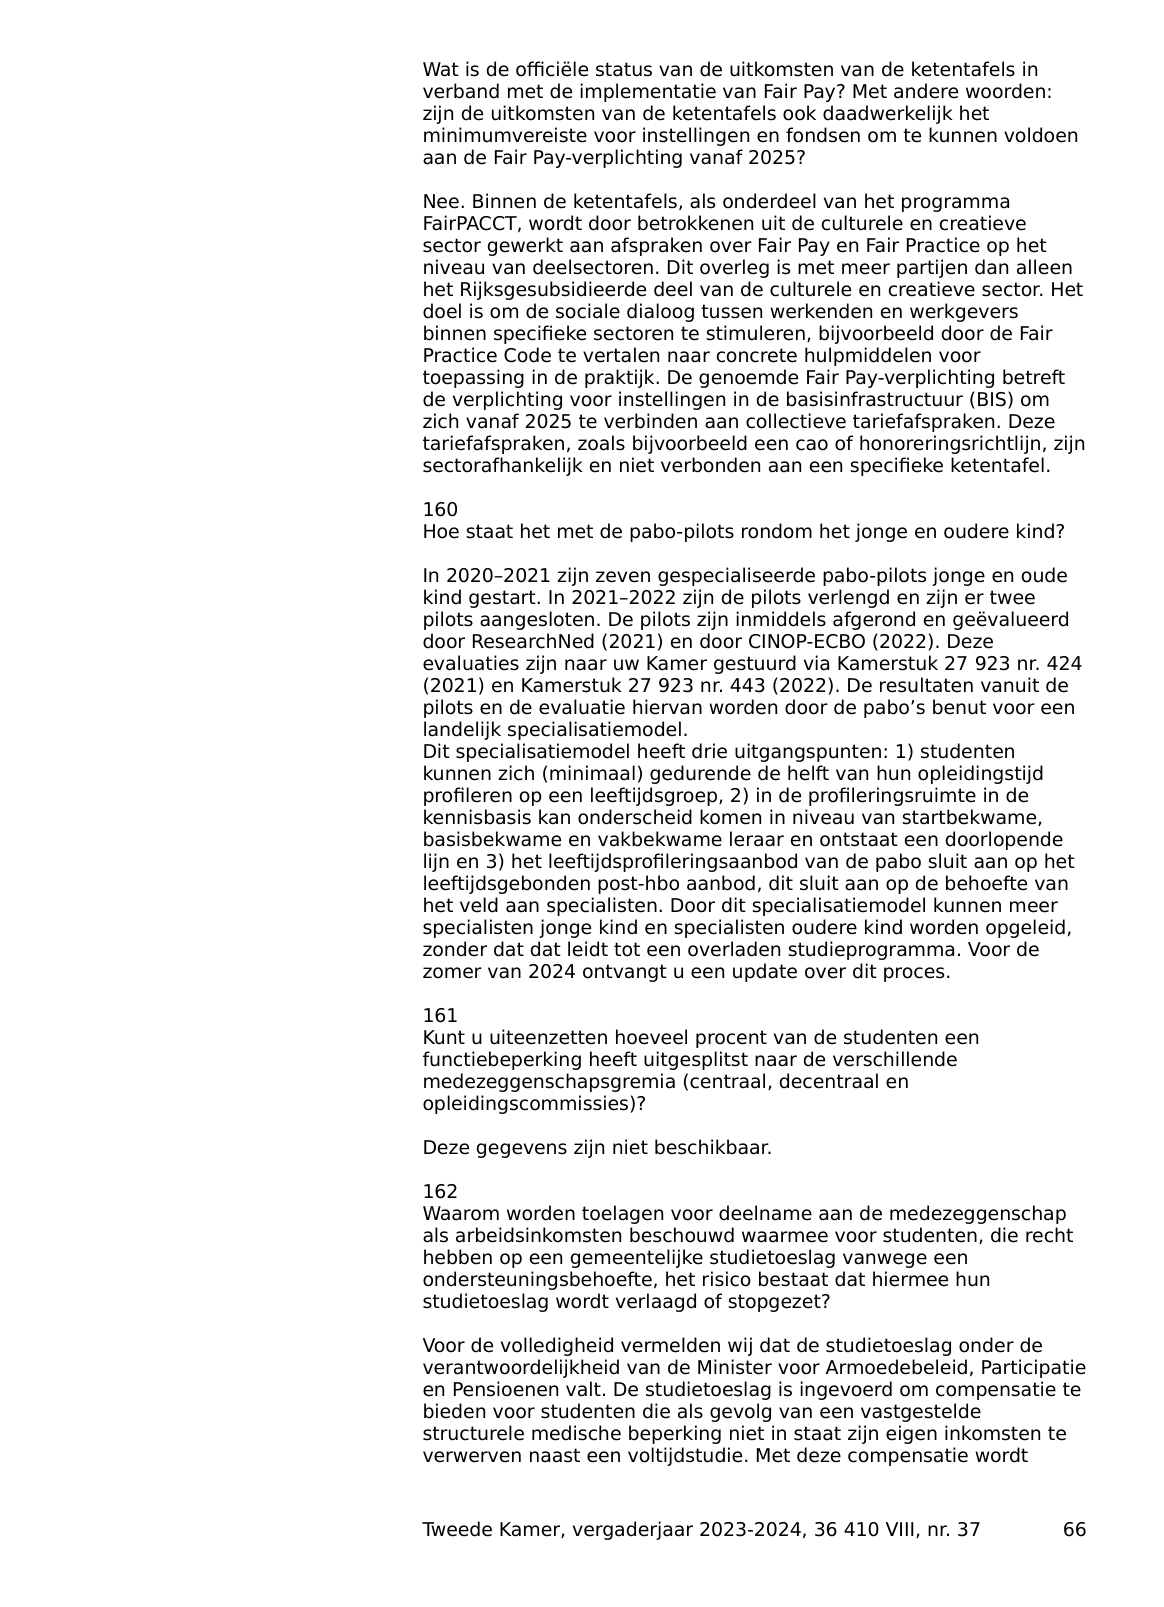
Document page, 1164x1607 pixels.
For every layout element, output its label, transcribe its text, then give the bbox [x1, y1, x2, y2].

text Nee. Binnen de ketentafels, als onderdeel van het programma FairPACCT, wordt door betrokkenen uit de culturele en creatieve sector gewerkt aan afspraken over Fair Pay en Fair Practice op het niveau van deelsectoren. Dit overleg is met meer partijen dan alleen het Rijksgesubsidieerde deel van de culturele en creatieve sector. Het doel is om de sociale dialoog tussen werkenden en werkgevers binnen specifieke sectoren te stimuleren, bijvoorbeeld door de Fair Practice Code te vertalen naar concrete hulpmiddelen voor toepassing in de praktijk. De genoemde Fair Pay-verplichting betreft de verplichting voor instellingen in de basisinfrastructuur (BIS) om zich vanaf 2025 te verbinden aan collectieve tariefafspraken. Deze tariefafspraken, zoals bijvoorbeeld een cao of honoreringsrichtlijn, zijn sectorafhankelijk en niet verbonden aan een specifieke ketentafel. [422, 191, 1087, 477]
text 161 [422, 1005, 1087, 1027]
text In 2020–2021 zijn zeven gespecialiseerde pabo-pilots jonge en oude kind gestart. In 2021–2022 zijn de pilots verlengd en zijn er twee pilots aangesloten. De pilots zijn inmiddels afgerond en geëvalueerd door ResearchNed (2021) en door CINOP-ECBO (2022). Deze evaluaties zijn naar uw Kamer gestuurd via Kamerstuk 27 923 nr. 424 (2021) en Kamerstuk 27 923 nr. 443 (2022). De resultaten vanuit de pilots en de evaluatie hiervan worden door de pabo’s benut voor een landelijk specialisatiemodel. [422, 565, 1087, 741]
text Dit specialisatiemodel heeft drie uitgangspunten: 1) studenten kunnen zich (minimaal) gedurende de helft van hun opleidingstijd profileren op een leeftijdsgroep, 2) in de profileringsruimte in de kennisbasis kan onderscheid komen in niveau van startbekwame, basisbekwame en vakbekwame leraar en ontstaat een doorlopende lijn en 3) het leeftijdsprofileringsaanbod van de pabo sluit aan op het leeftijdsgebonden post-hbo aanbod, dit sluit aan op de behoefte van het veld aan specialisten. Door dit specialisatiemodel kunnen meer specialisten jonge kind en specialisten oudere kind worden opgeleid, zonder dat dat leidt tot een overladen studieprogramma. Voor de zomer van 2024 ontvangt u een update over dit proces. [422, 741, 1087, 983]
text 162 [422, 1181, 1087, 1203]
text 160 [422, 499, 1087, 521]
text Wat is de officiële status van de uitkomsten van de ketentafels in verband met de implementatie van Fair Pay? Met andere woorden: zijn de uitkomsten van de ketentafels ook daadwerkelijk het minimumvereiste voor instellingen en fondsen om te kunnen voldoen aan de Fair Pay-verplichting vanaf 2025? [422, 59, 1087, 169]
text Voor de volledigheid vermelden wij dat de studietoeslag onder de verantwoordelijkheid van de Minister voor Armoedebeleid, Participatie en Pensioenen valt. De studietoeslag is ingevoerd om compensatie te bieden voor studenten die als gevolg van een vastgestelde structurele medische beperking niet in staat zijn eigen inkomsten te verwerven naast een voltijdstudie. Met deze compensatie wordt [422, 1335, 1087, 1467]
text Hoe staat het met de pabo-pilots rondom het jonge en oudere kind? [422, 521, 1087, 543]
text Deze gegevens zijn niet beschikbaar. [422, 1137, 1087, 1159]
text Kunt u uiteenzetten hoeveel procent van de studenten een functiebeperking heeft uitgesplitst naar de verschillende medezeggenschapsgremia (centraal, decentraal en opleidingscommissies)? [422, 1027, 1087, 1115]
text Waarom worden toelagen voor deelname aan de medezeggenschap als arbeidsinkomsten beschouwd waarmee voor studenten, die recht hebben op een gemeentelijke studietoeslag vanwege een ondersteuningsbehoefte, het risico bestaat dat hiermee hun studietoeslag wordt verlaagd of stopgezet? [422, 1203, 1087, 1313]
